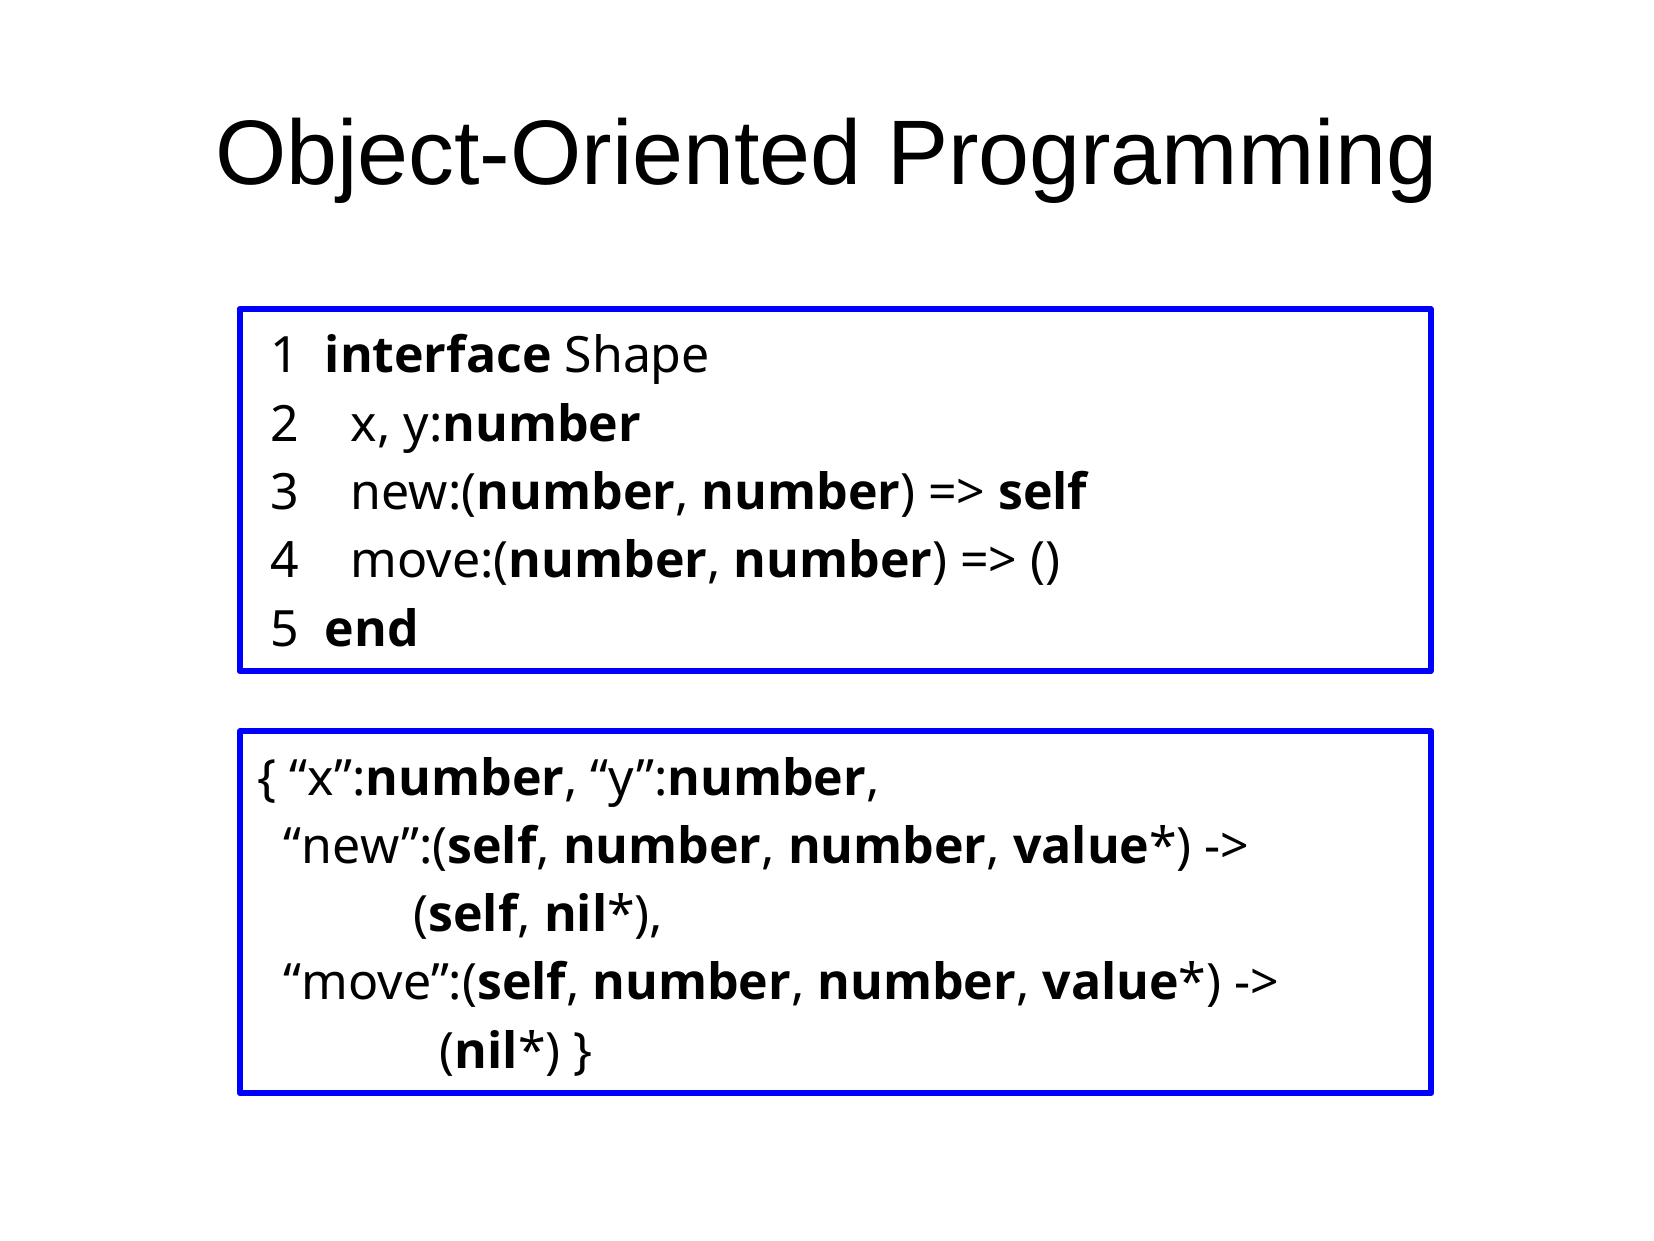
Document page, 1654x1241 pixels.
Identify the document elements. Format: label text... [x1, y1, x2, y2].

text_box { “x”:number, “y”:number, “new”:(self, number, number, value*) -> (self, nil*), “move”:(self, number, number, value*) -> (nil*) } [240, 731, 1432, 1046]
title Object-Oriented Programming [82, 49, 1571, 257]
text_box 1 interface Shape 2 x, y:number 3 new:(number, number) => self 4 move:(number, number) => () 5 end [239, 308, 1431, 624]
